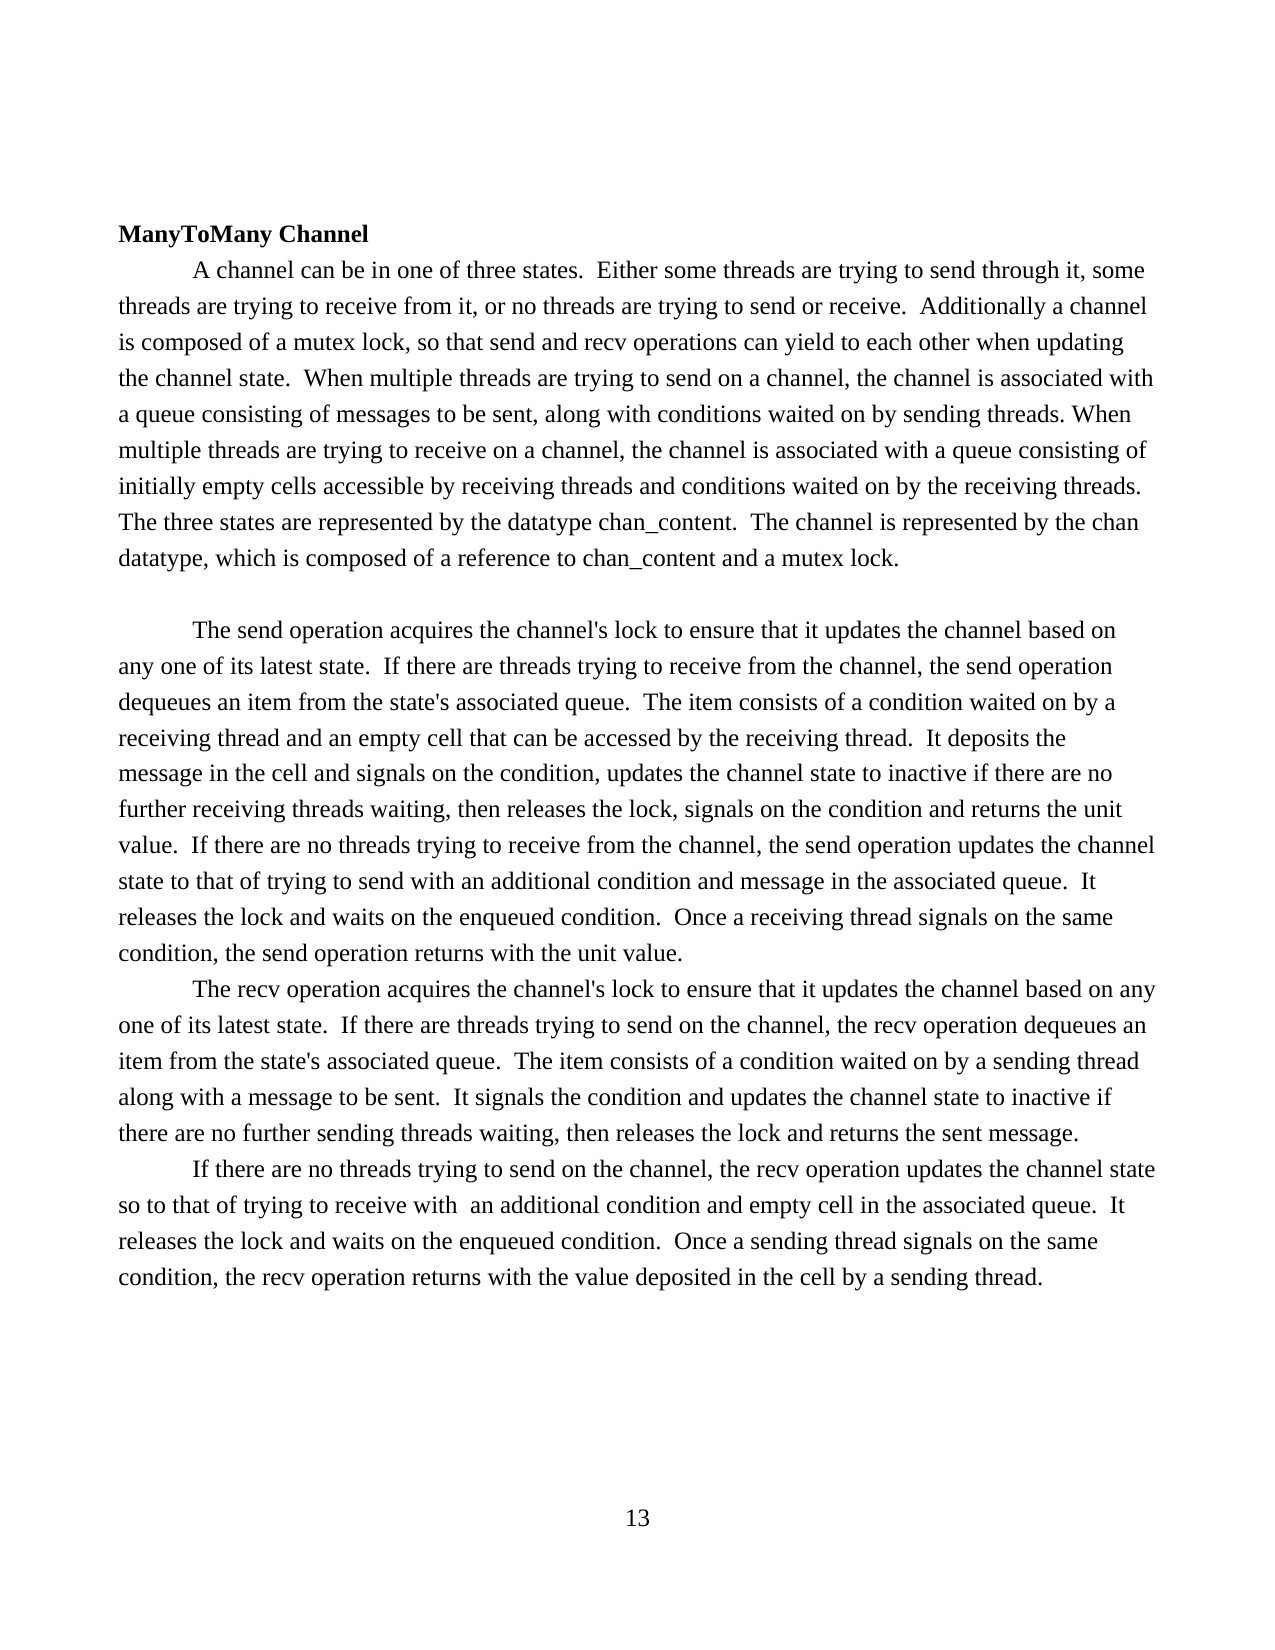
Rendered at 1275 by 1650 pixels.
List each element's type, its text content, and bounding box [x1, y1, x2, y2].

text ManyToMany Channel [118, 219, 1157, 248]
text The send operation acquires the channel's lock to ensure that it updates the channel based on any one of its latest state. If there are threads trying to receive from the channel, the send operation dequeues an item from the state's associated queue. The item consists of a condition waited on by a receiving thread and an empty cell that can be accessed by the receiving thread. It deposits the message in the cell and signals on the condition, updates the channel state to inactive if there are no further receiving threads waiting, then releases the lock, signals on the condition and returns the unit value. If there are no threads trying to receive from the channel, the send operation updates the channel state to that of trying to send with an additional condition and message in the associated queue. It releases the lock and waits on the enqueued condition. Once a receiving thread signals on the same condition, the send operation returns with the unit value. [118, 615, 1157, 967]
text The recv operation acquires the channel's lock to ensure that it updates the channel based on any one of its latest state. If there are threads trying to send on the channel, the recv operation dequeues an item from the state's associated queue. The item consists of a condition waited on by a sending thread along with a message to be sent. It signals the condition and updates the channel state to inactive if there are no further sending threads waiting, then releases the lock and returns the sent message. [118, 974, 1157, 1147]
text A channel can be in one of three states. Either some threads are trying to send through it, some threads are trying to receive from it, or no threads are trying to send or receive. Additionally a channel is composed of a mutex lock, so that send and recv operations can yield to each other when updating the channel state. When multiple threads are trying to send on a channel, the channel is associated with a queue consisting of messages to be sent, along with conditions waited on by sending threads. When multiple threads are trying to receive on a channel, the channel is associated with a queue consisting of initially empty cells accessible by receiving threads and conditions waited on by the receiving threads. The three states are represented by the datatype chan_content. The channel is represented by the chan datatype, which is composed of a reference to chan_content and a mutex lock. [118, 255, 1157, 572]
text If there are no threads trying to send on the channel, the recv operation updates the channel state so to that of trying to receive with an additional condition and empty cell in the associated queue. It releases the lock and waits on the enqueued condition. Once a sending thread signals on the same condition, the recv operation returns with the value deposited in the cell by a sending thread. [118, 1154, 1157, 1290]
